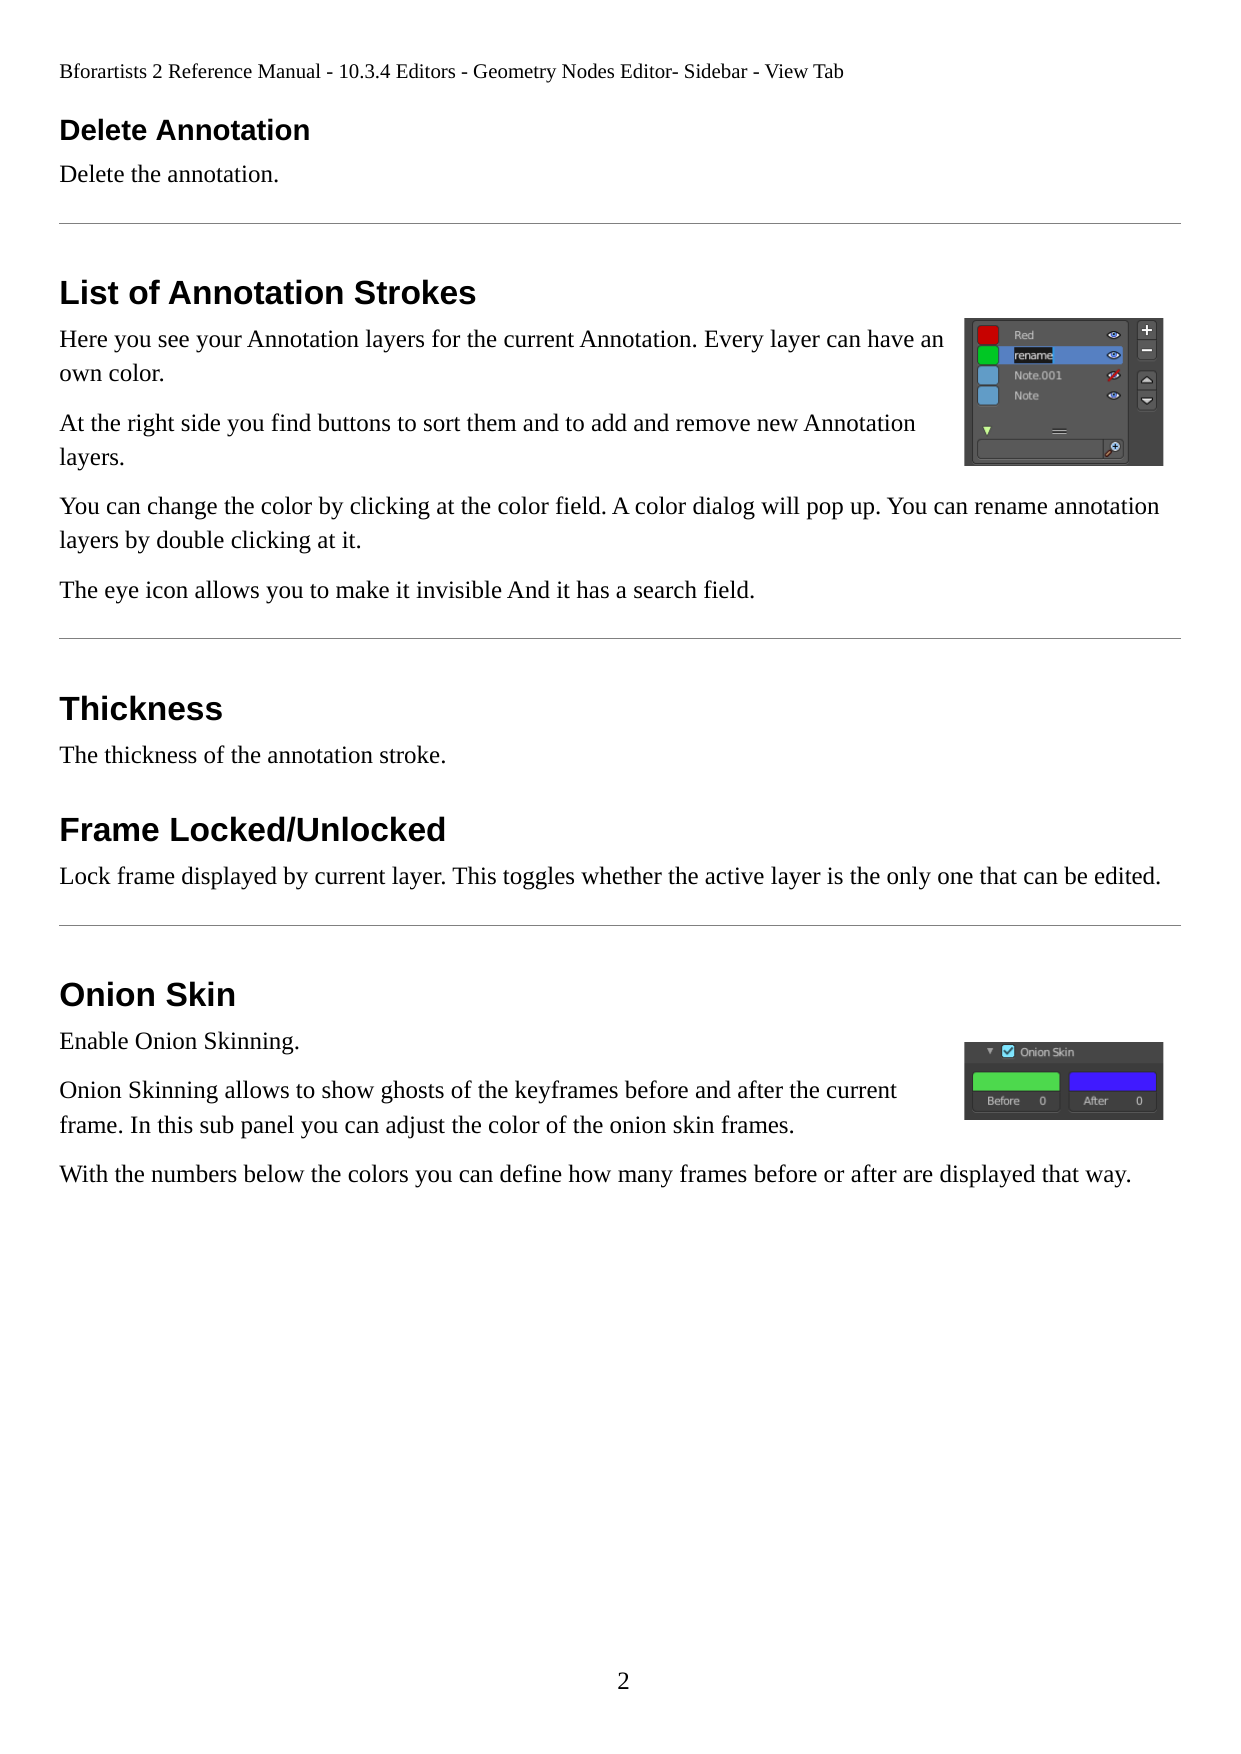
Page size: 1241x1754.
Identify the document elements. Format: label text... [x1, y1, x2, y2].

subtitle Onion Skin [59, 975, 1181, 1014]
subtitle Delete Annotation [59, 113, 1181, 146]
text With the numbers below the colors you can define how many frames before or after are displayed that way. [59, 1159, 1181, 1187]
text Onion Skinning allows to show ghosts of the keyframes before and after the current frame. In this sub panel you can adjust the color of the onion skin frames. [59, 1075, 1181, 1138]
text Here you see your Annotation layers for the current Annotation. Every layer can have an own color. [59, 324, 964, 387]
text Lock frame displayed by current layer. This toggles whether the active layer is the only one that can be edited. [59, 861, 1181, 890]
picture [964, 318, 1164, 466]
subtitle List of Annotation Strokes [59, 273, 1181, 312]
text Delete the annotation. [59, 159, 1181, 188]
text The thickness of the annotation stroke. [59, 740, 1181, 769]
text You can change the color by clicking at the color field. A color dialog will pop up. You can rename annotation layers by double clicking at it. [59, 491, 1181, 554]
subtitle Thickness [59, 689, 1181, 727]
text Enable Onion Skinning. [59, 1026, 1181, 1055]
picture [964, 1042, 1164, 1120]
text The eye icon allows you to make it invisible And it has a search field. [59, 575, 1181, 603]
subtitle Frame Locked/Unlocked [59, 810, 1181, 848]
text At the right side you find buttons to sort them and to add and remove new Annotation layers. [59, 408, 1181, 471]
